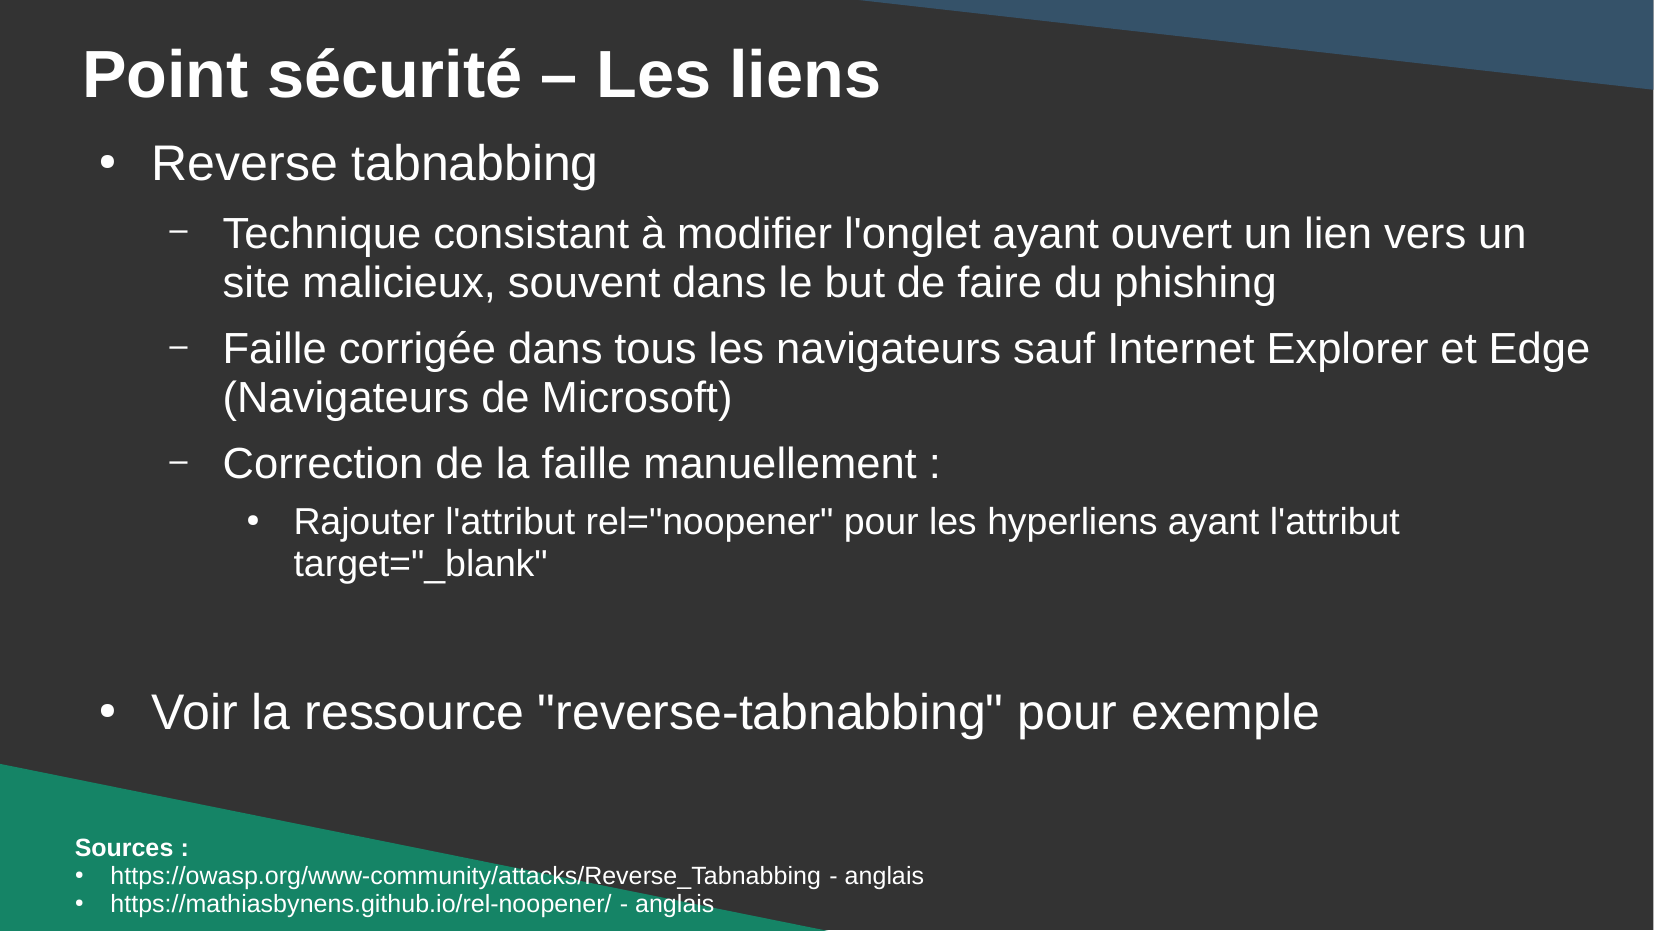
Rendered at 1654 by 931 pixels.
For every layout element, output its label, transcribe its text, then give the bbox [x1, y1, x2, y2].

text_box Sources : https://owasp.org/www-community/attacks/Reverse_Tabnabbing - anglais https://mathiasbynens.github.io/rel-noopener/ - anglais [60, 826, 1546, 931]
list Reverse tabnabbing Technique consistant à modifier l'onglet ayant ouvert un lien vers un site malicieux, souvent dans le but de faire du phishing Faille corrigée dans tous les navigateurs sauf Internet Explorer et Edge (Navigateurs de Microsoft) Correction de la faille manuellement : Rajouter l'attribut rel="noopener" pour les hyperliens ayant l'attribut target="_blank" Voir la ressource "reverse-tabnabbing" pour exemple [80, 135, 1605, 765]
text_box [858, 0, 1654, 90]
title Point sécurité – Les liens [82, 37, 1571, 122]
text_box [0, 763, 309, 931]
